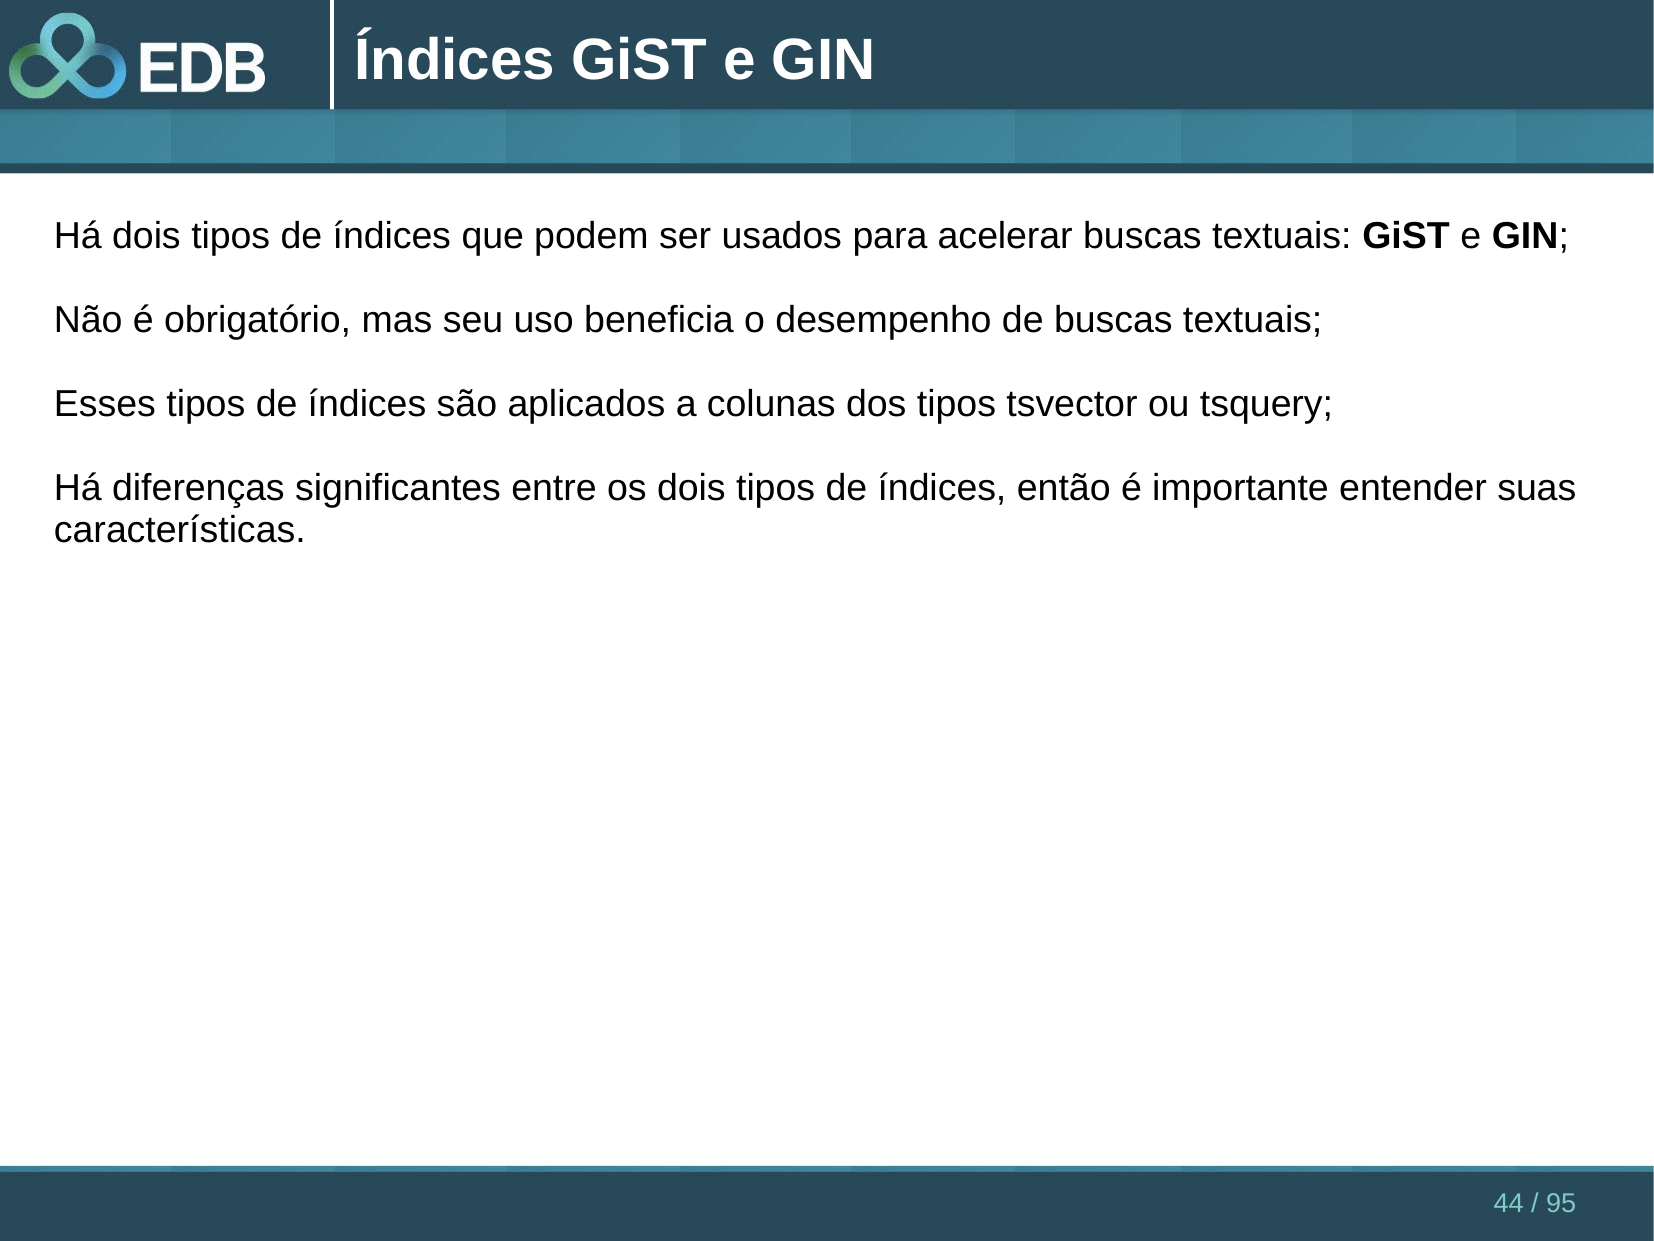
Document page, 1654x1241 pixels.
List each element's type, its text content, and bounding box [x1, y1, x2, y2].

title Índices GiST e GIN [354, 0, 1625, 125]
text_box Há dois tipos de índices que podem ser usados para acelerar buscas textuais: GiST e GIN; Não é obrigatório, mas seu uso beneficia o desempenho de buscas textuais; Esses tipos de índices são aplicados a colunas dos tipos tsvector ou tsquery; Há diferenças significantes entre os dois tipos de índices, então é importante entender suas características. [39, 206, 1595, 612]
picture [0, 0, 1654, 1241]
